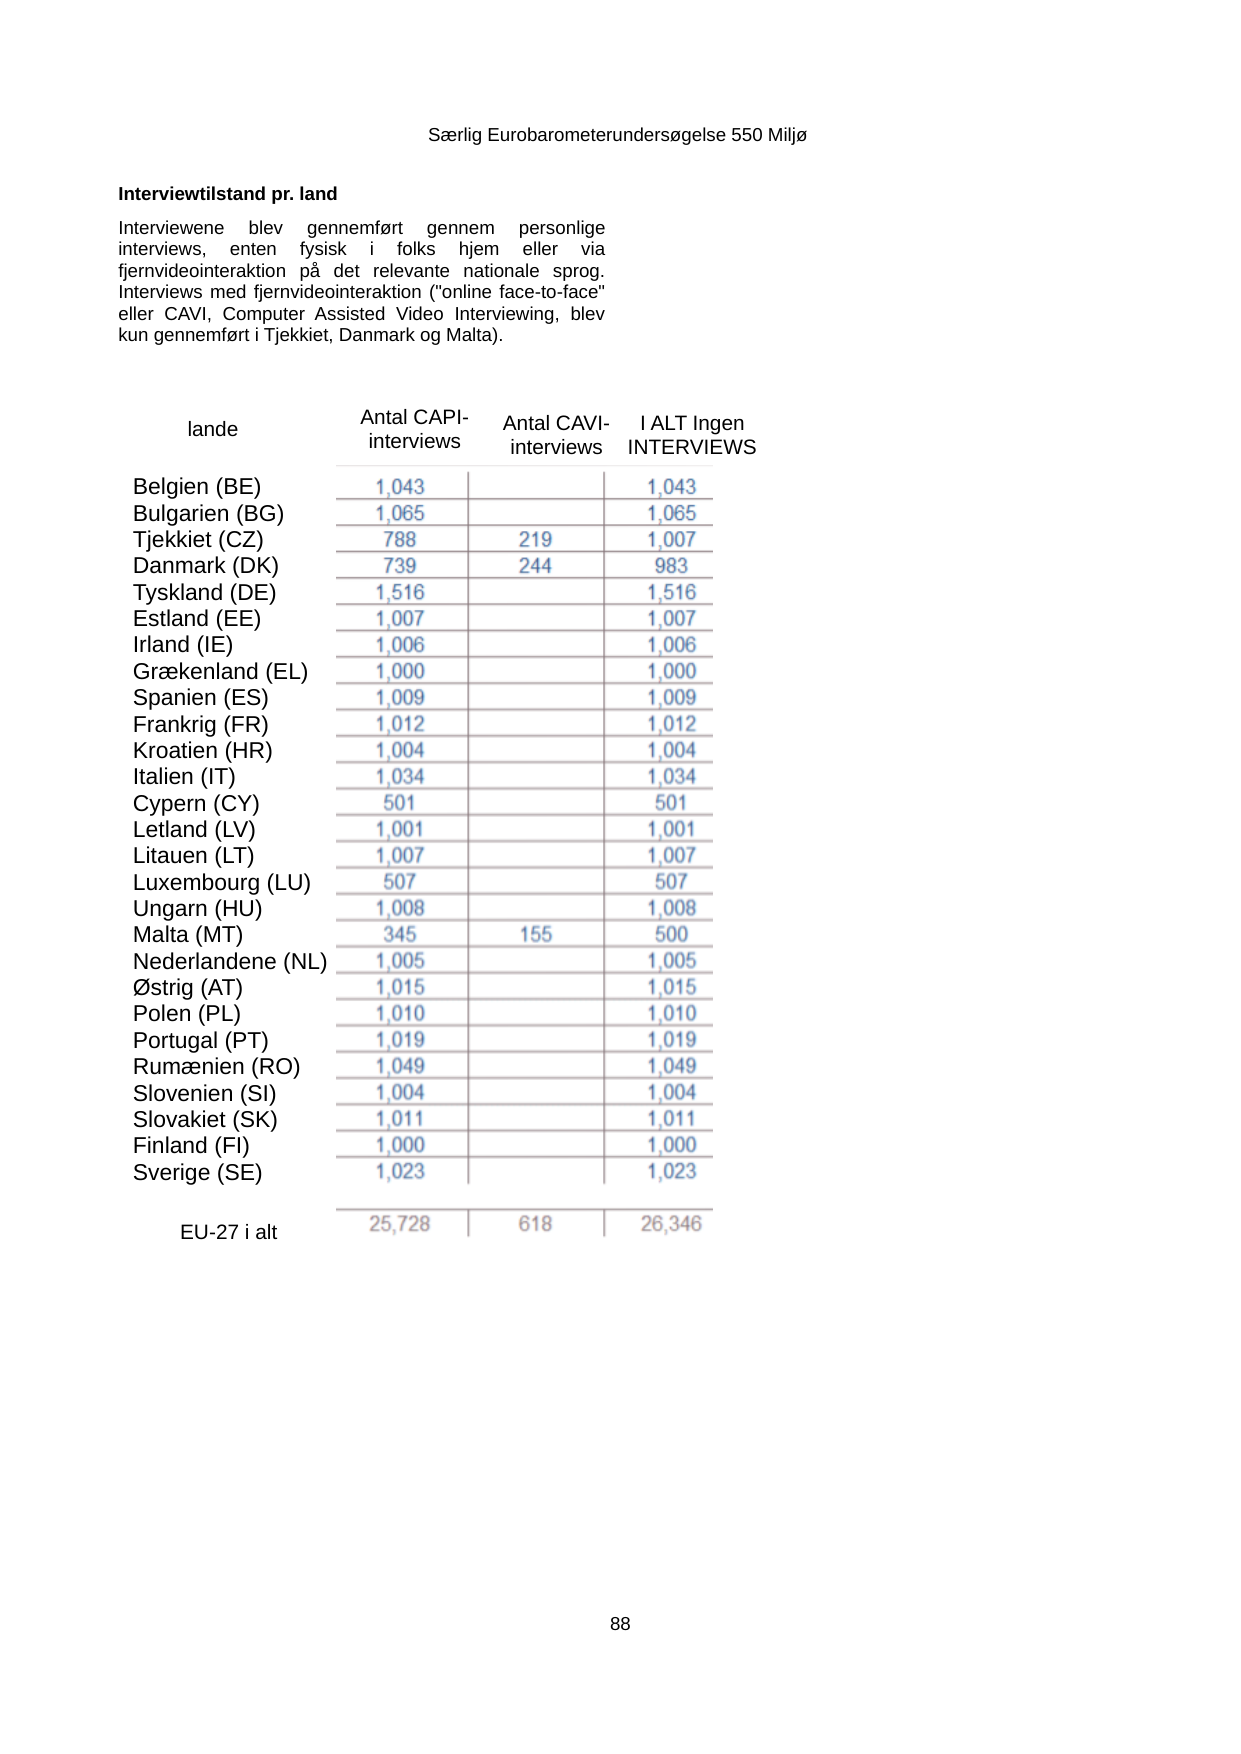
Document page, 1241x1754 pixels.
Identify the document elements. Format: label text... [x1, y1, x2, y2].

picture [336, 465, 713, 1242]
text Interviewene blev gennemført gennem personlige interviews, enten fysisk i folks hjem eller via fjernvideointeraktion på det relevante nationale sprog. Interviews med fjernvideointeraktion ("online face-to-face" eller CAVI, Computer Assisted Video Interviewing, blev kun gennemført i Tjekkiet, Danmark og Malta). [118, 216, 605, 346]
text Interviewtilstand pr. land [118, 183, 605, 204]
